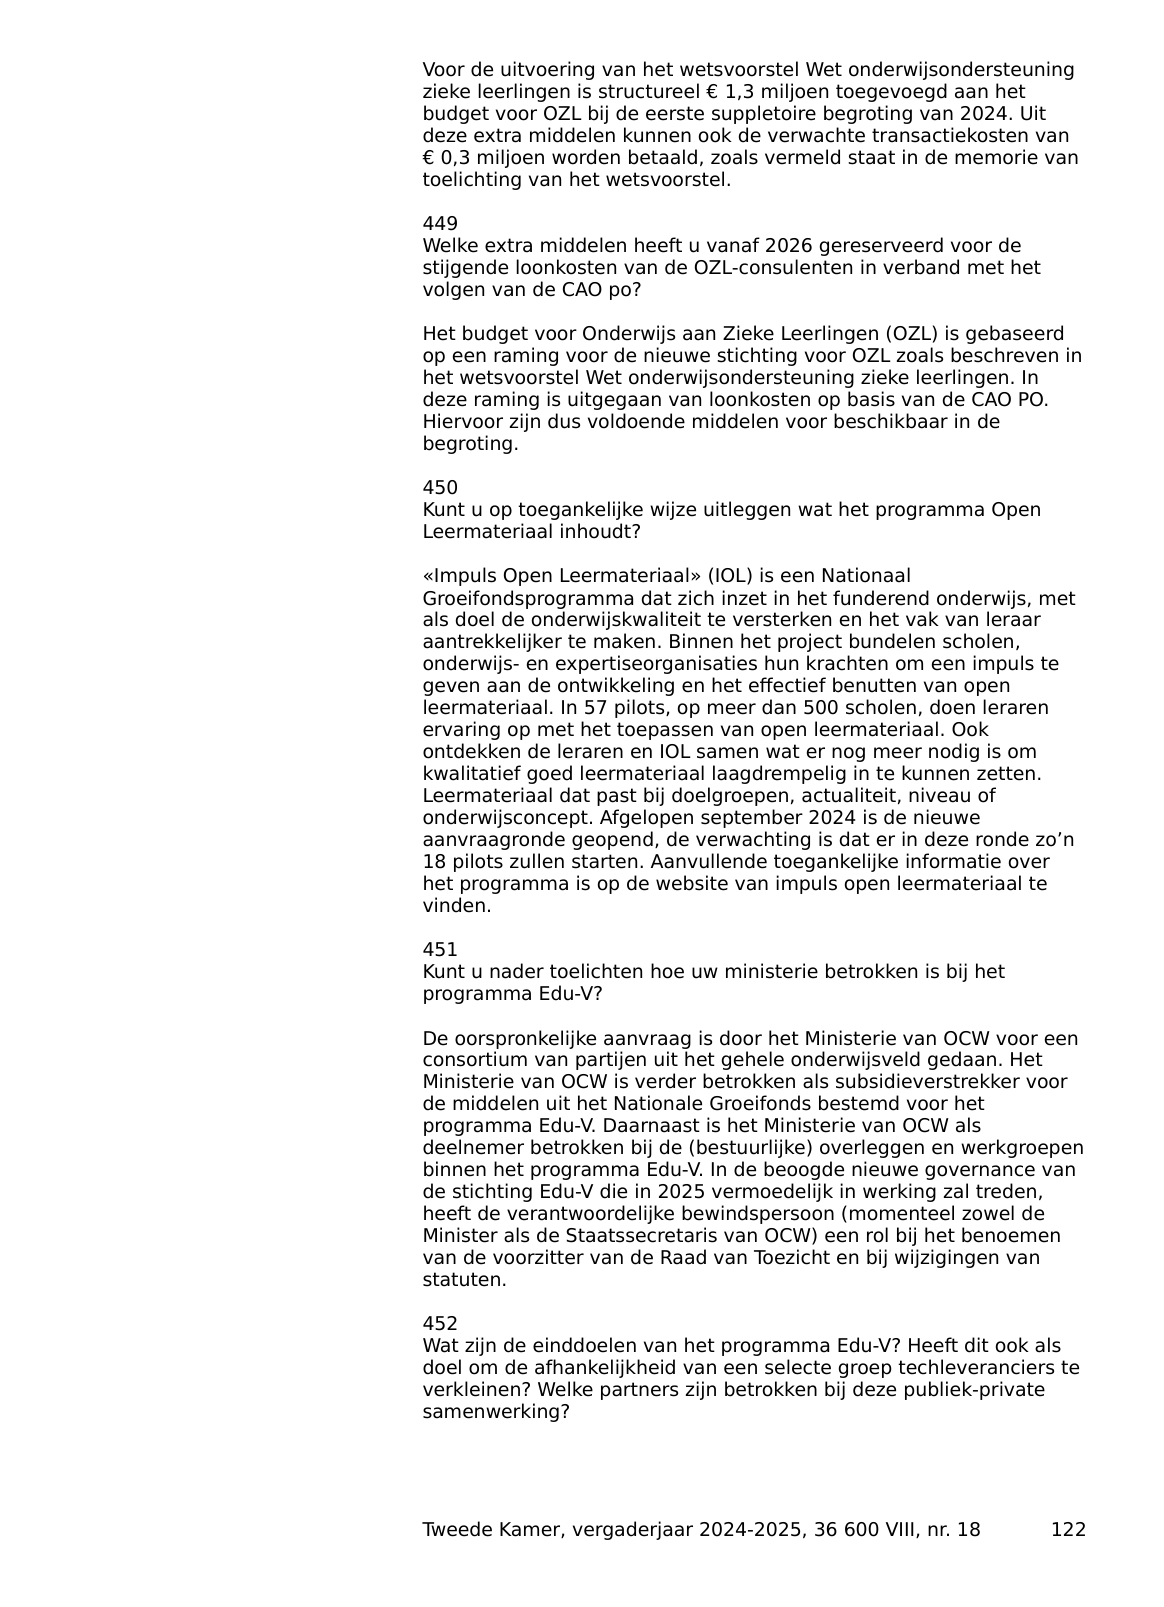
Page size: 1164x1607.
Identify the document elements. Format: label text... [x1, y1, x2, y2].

text «Impuls Open Leermateriaal» (IOL) is een Nationaal Groeifondsprogramma dat zich inzet in het funderend onderwijs, met als doel de onderwijskwaliteit te versterken en het vak van leraar aantrekkelijker te maken. Binnen het project bundelen scholen, onderwijs- en expertiseorganisaties hun krachten om een impuls te geven aan de ontwikkeling en het effectief benutten van open leermateriaal. In 57 pilots, op meer dan 500 scholen, doen leraren ervaring op met het toepassen van open leermateriaal. Ook ontdekken de leraren en IOL samen wat er nog meer nodig is om kwalitatief goed leermateriaal laagdrempelig in te kunnen zetten. Leermateriaal dat past bij doelgroepen, actualiteit, niveau of onderwijsconcept. Afgelopen september 2024 is de nieuwe aanvraagronde geopend, de verwachting is dat er in deze ronde zo’n 18 pilots zullen starten. Aanvullende toegankelijke informatie over het programma is op de website van impuls open leermateriaal te vinden. [422, 565, 1087, 917]
text Kunt u op toegankelijke wijze uitleggen wat het programma Open Leermateriaal inhoudt? [422, 499, 1087, 543]
text 451 [422, 939, 1087, 961]
text Het budget voor Onderwijs aan Zieke Leerlingen (OZL) is gebaseerd op een raming voor de nieuwe stichting voor OZL zoals beschreven in het wetsvoorstel Wet onderwijsondersteuning zieke leerlingen. In deze raming is uitgegaan van loonkosten op basis van de CAO PO. Hiervoor zijn dus voldoende middelen voor beschikbaar in de begroting. [422, 323, 1087, 455]
text Welke extra middelen heeft u vanaf 2026 gereserveerd voor de stijgende loonkosten van de OZL-consulenten in verband met het volgen van de CAO po? [422, 235, 1087, 301]
text Wat zijn de einddoelen van het programma Edu-V? Heeft dit ook als doel om de afhankelijkheid van een selecte groep techleveranciers te verkleinen? Welke partners zijn betrokken bij deze publiek-private samenwerking? [422, 1335, 1087, 1423]
text Voor de uitvoering van het wetsvoorstel Wet onderwijsondersteuning zieke leerlingen is structureel € 1,3 miljoen toegevoegd aan het budget voor OZL bij de eerste suppletoire begroting van 2024. Uit deze extra middelen kunnen ook de verwachte transactiekosten van € 0,3 miljoen worden betaald, zoals vermeld staat in de memorie van toelichting van het wetsvoorstel. [422, 59, 1087, 191]
text Kunt u nader toelichten hoe uw ministerie betrokken is bij het programma Edu-V? [422, 961, 1087, 1005]
text 450 [422, 477, 1087, 499]
text 452 [422, 1313, 1087, 1335]
text 449 [422, 213, 1087, 235]
text De oorspronkelijke aanvraag is door het Ministerie van OCW voor een consortium van partijen uit het gehele onderwijsveld gedaan. Het Ministerie van OCW is verder betrokken als subsidieverstrekker voor de middelen uit het Nationale Groeifonds bestemd voor het programma Edu-V. Daarnaast is het Ministerie van OCW als deelnemer betrokken bij de (bestuurlijke) overleggen en werkgroepen binnen het programma Edu-V. In de beoogde nieuwe governance van de stichting Edu-V die in 2025 vermoedelijk in werking zal treden, heeft de verantwoordelijke bewindspersoon (momenteel zowel de Minister als de Staatssecretaris van OCW) een rol bij het benoemen van de voorzitter van de Raad van Toezicht en bij wijzigingen van statuten. [422, 1027, 1087, 1291]
